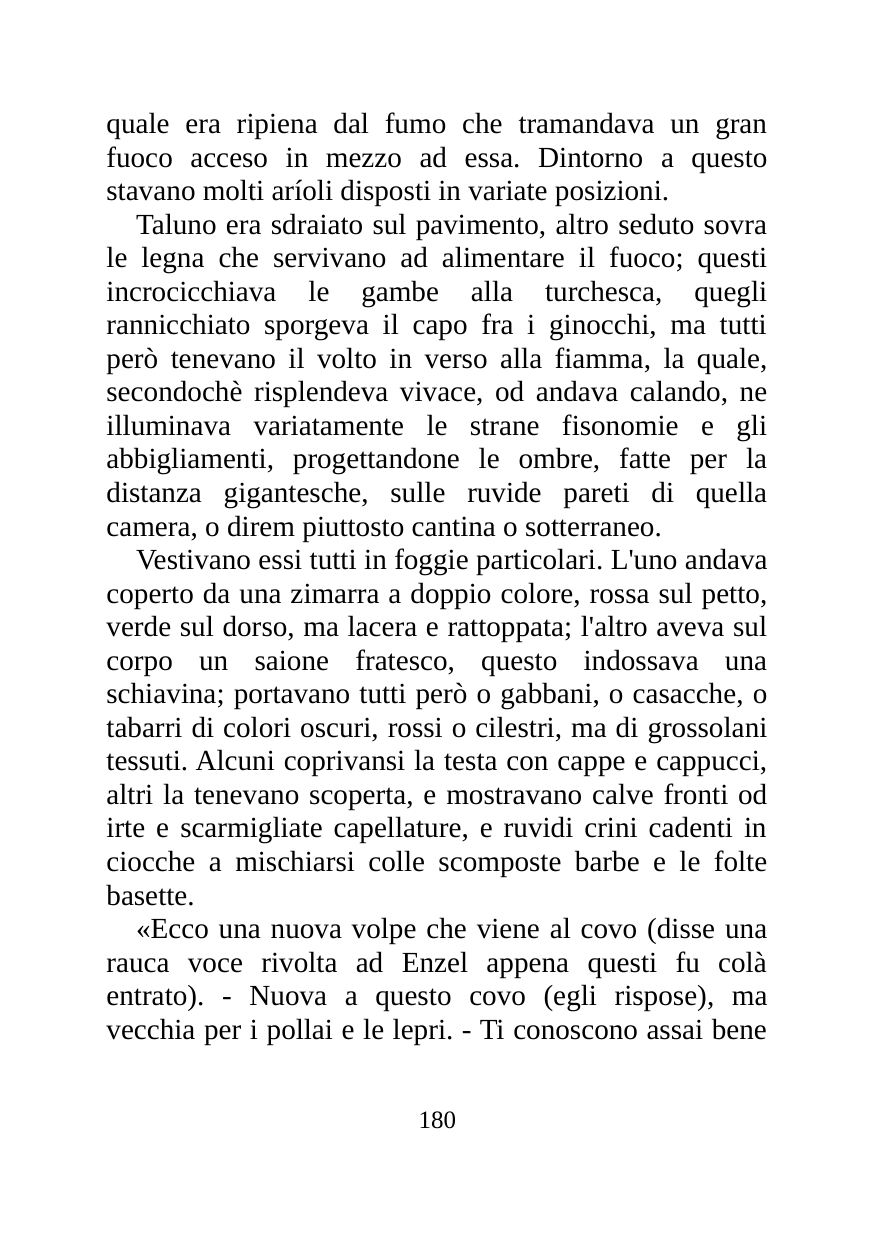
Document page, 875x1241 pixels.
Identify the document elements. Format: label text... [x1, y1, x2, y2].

text quale era ripiena dal fumo che tramandava un gran fuoco acceso in mezzo ad essa. Dintorno a questo stavano molti aríoli disposti in variate posizioni. [106, 106, 768, 207]
text Taluno era sdraiato sul pavimento, altro seduto sovra le legna che servivano ad alimentare il fuoco; questi incrocicchiava le gambe alla turchesca, quegli rannicchiato sporgeva il capo fra i ginocchi, ma tutti però tenevano il volto in verso alla fiamma, la quale, secondochè risplendeva vivace, od andava calando, ne illuminava variatamente le strane fisonomie e gli abbigliamenti, progettandone le ombre, fatte per la distanza gigantesche, sulle ruvide pareti di quella camera, o direm piuttosto cantina o sotterraneo. [106, 207, 768, 542]
text Vestivano essi tutti in foggie particolari. L'uno andava coperto da una zimarra a doppio colore, rossa sul petto, verde sul dorso, ma lacera e rattoppata; l'altro aveva sul corpo un saione fratesco, questo indossava una schiavina; portavano tutti però o gabbani, o casacche, o tabarri di colori oscuri, rossi o cilestri, ma di grossolani tessuti. Alcuni coprivansi la testa con cappe e cappucci, altri la tenevano scoperta, e mostravano calve fronti od irte e scarmigliate capellature, e ruvidi crini cadenti in ciocche a mischiarsi colle scomposte barbe e le folte basette. [106, 542, 768, 911]
text «Ecco una nuova volpe che viene al covo (disse una rauca voce rivolta ad Enzel appena questi fu colà entrato). - Nuova a questo covo (egli rispose), ma vecchia per i pollai e le lepri. - Ti conoscono assai bene [106, 911, 768, 1045]
